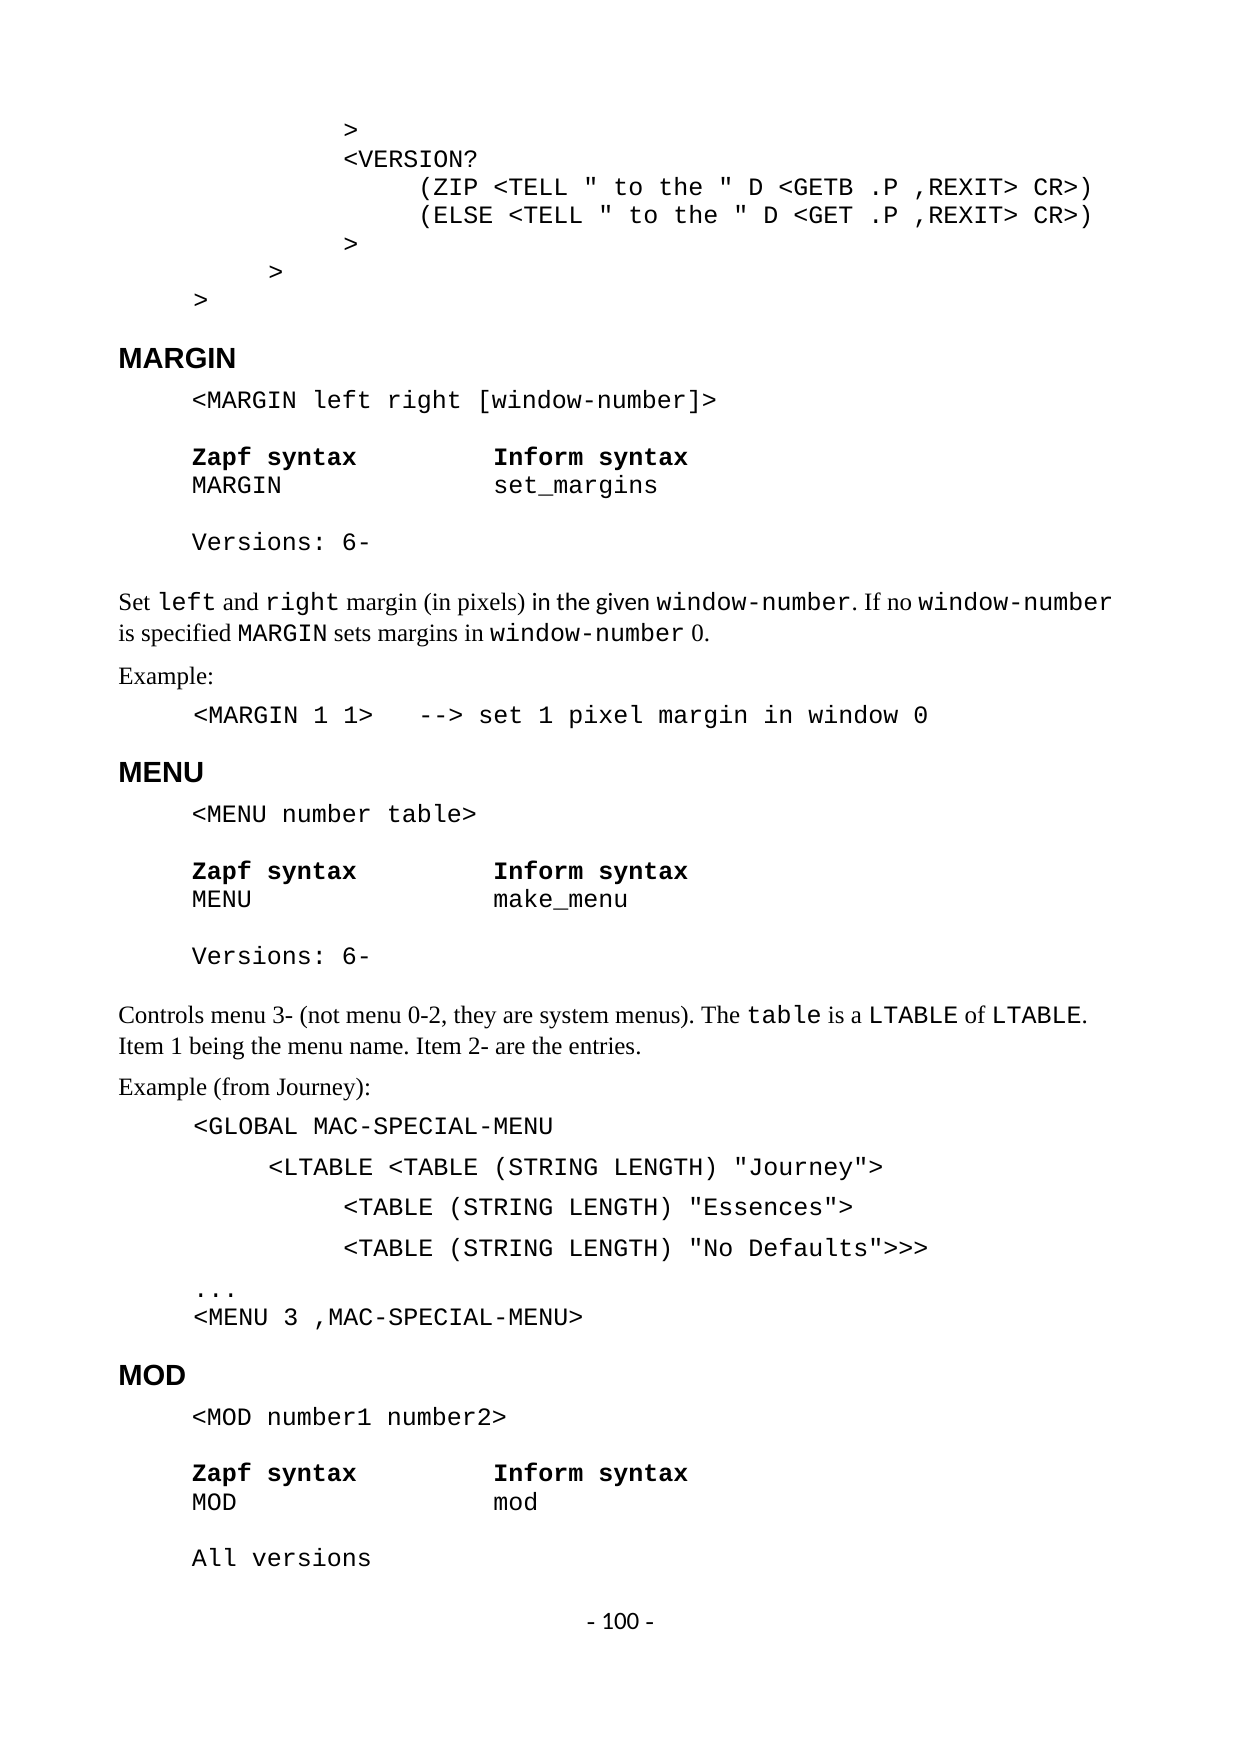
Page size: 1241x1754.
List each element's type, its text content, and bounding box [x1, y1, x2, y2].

text > [118, 118, 1122, 146]
text <VERSION? [118, 146, 1122, 175]
text Controls menu 3- (not menu 0-2, they are system menus). The table is a LTABLE of LTABLE. Item 1 being the menu name. Item 2- are the entries. [118, 1000, 1122, 1059]
text <TABLE (STRING LENGTH) "No Defaults">>> [118, 1236, 1122, 1264]
text Example (from Journey): [118, 1072, 1122, 1101]
text Versions: 6- [192, 943, 1122, 972]
text Example: [118, 661, 1122, 690]
text Zapf syntax Inform syntax [192, 444, 1122, 472]
text (ELSE <TELL " to the " D <GET .P ,REXIT> CR>) [118, 203, 1122, 231]
text <MENU number table> [192, 802, 1122, 830]
text Zapf syntax Inform syntax [192, 858, 1122, 887]
subtitle MENU [43, 756, 1122, 789]
text MOD mod [192, 1489, 1122, 1518]
text <MARGIN 1 1> --> set 1 pixel margin in window 0 [118, 702, 1122, 731]
subtitle MARGIN [43, 341, 1122, 375]
text > [118, 288, 1122, 316]
text (ZIP <TELL " to the " D <GETB .P ,REXIT> CR>) [118, 175, 1122, 203]
text Versions: 6- [192, 529, 1122, 557]
text <GLOBAL MAC-SPECIAL-MENU [118, 1113, 1122, 1142]
text <MARGIN left right [window-number]> [192, 387, 1122, 416]
text <LTABLE <TABLE (STRING LENGTH) "Journey"> [118, 1154, 1122, 1182]
text All versions [192, 1546, 1122, 1574]
text > [118, 260, 1122, 288]
text Zapf syntax Inform syntax [192, 1461, 1122, 1489]
text MENU make_menu [192, 887, 1122, 915]
text <TABLE (STRING LENGTH) "Essences"> [118, 1195, 1122, 1223]
subtitle MOD [43, 1358, 1122, 1392]
text MARGIN set_margins [192, 472, 1122, 501]
text ... <MENU 3 ,MAC-SPECIAL-MENU> [118, 1277, 1122, 1333]
text <MOD number1 number2> [192, 1404, 1122, 1433]
text Set left and right margin (in pixels) in the given window-number. If no window-number is specified MARGIN sets margins in window-number 0. [118, 586, 1122, 648]
text > [118, 231, 1122, 260]
